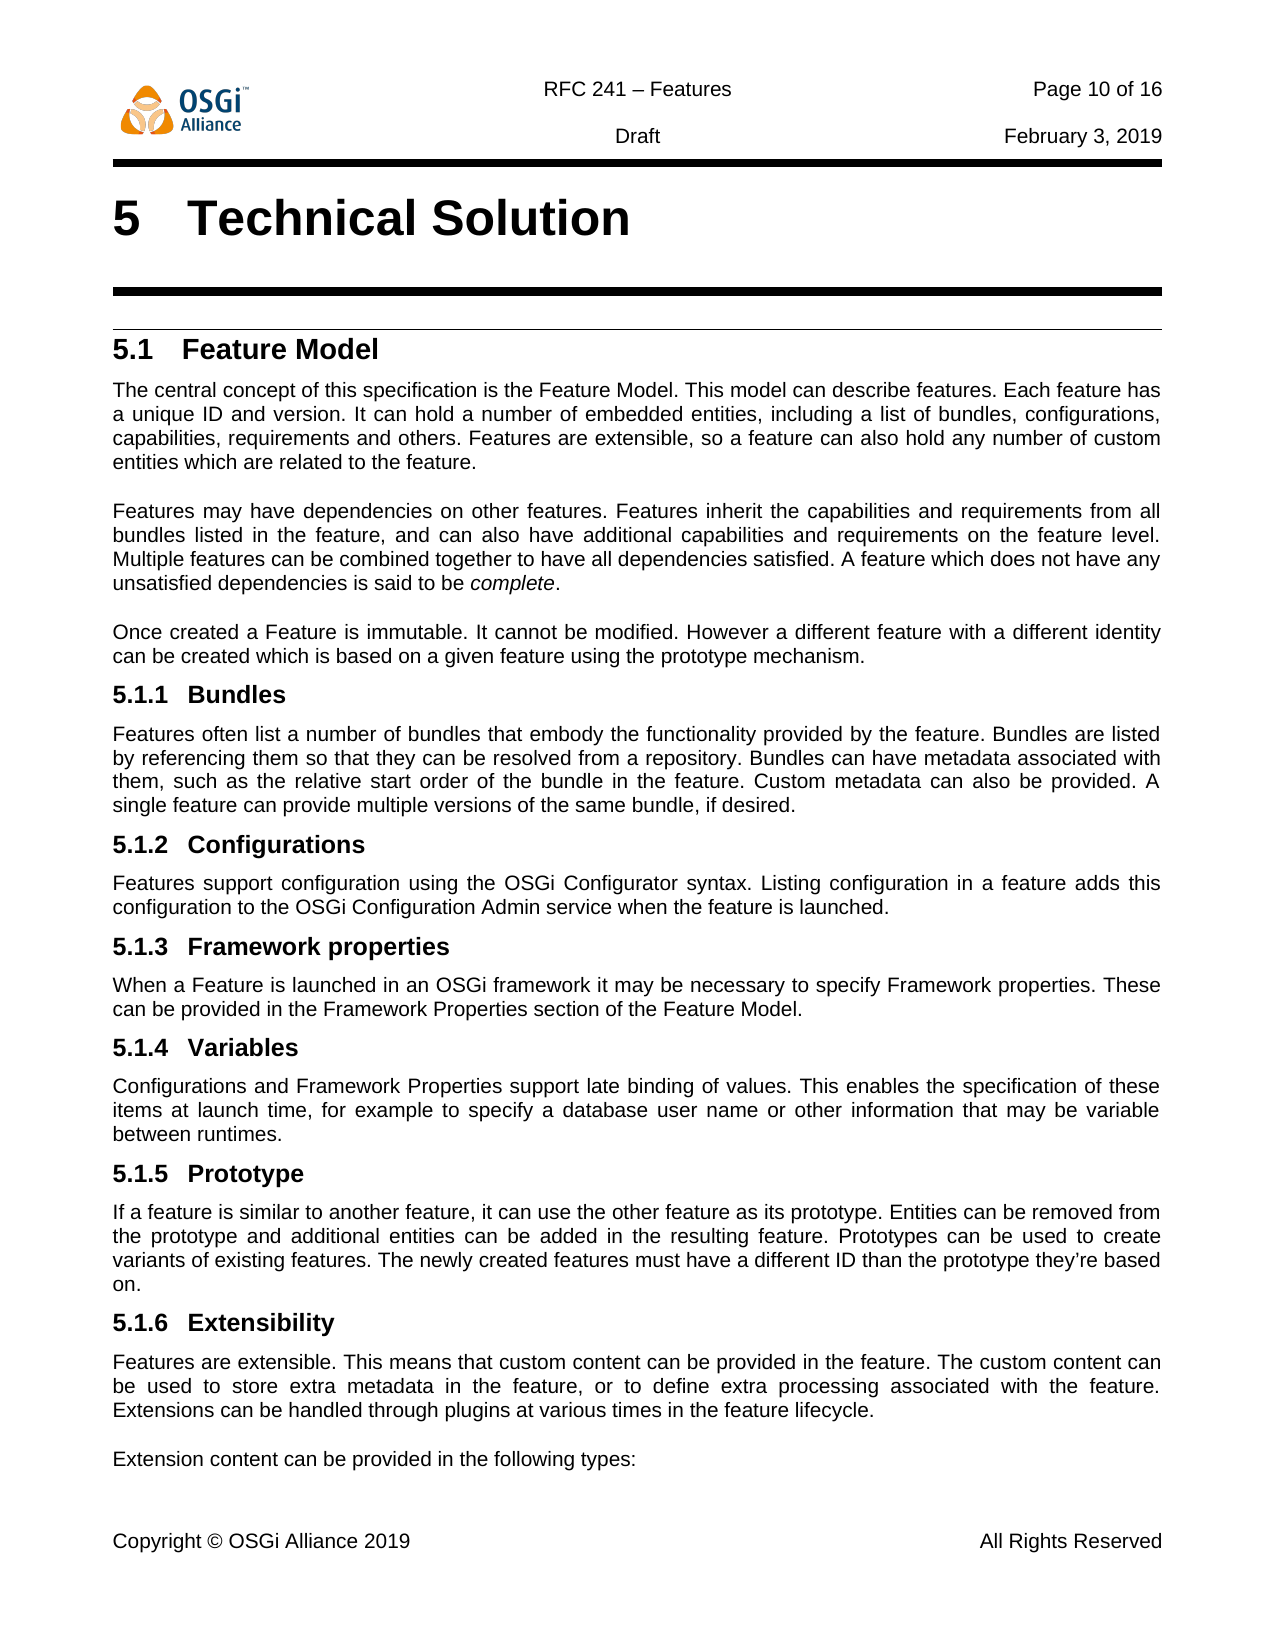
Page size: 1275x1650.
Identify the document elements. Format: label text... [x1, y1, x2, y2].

text Extension content can be provided in the following types: [112, 1446, 1162, 1470]
text Once created a Feature is immutable. It cannot be modified. However a different feature with a different identity can be created which is based on a given feature using the prototype mechanism. [112, 620, 1162, 668]
text Features often list a number of bundles that embody the functionality provided by the feature. Bundles are listed by referencing them so that they can be resolved from a repository. Bundles can have metadata associated with them, such as the relative start order of the bundle in the feature. Custom metadata can also be provided. A single feature can provide multiple versions of the same bundle, if desired. [112, 721, 1162, 817]
subtitle Technical Solution [112, 160, 1162, 296]
picture [113, 78, 257, 142]
subtitle Configurations [112, 830, 1162, 858]
subtitle Feature Model [112, 330, 1162, 366]
subtitle Framework properties [112, 931, 1162, 960]
text If a feature is similar to another feature, it can use the other feature as its prototype. Entities can be removed from the prototype and additional entities can be added in the resulting feature. Prototypes can be used to create variants of existing features. The newly created features must have a different ID than the prototype they’re based on. [112, 1200, 1162, 1296]
text Features are extensible. This means that custom content can be provided in the feature. The custom content can be used to store extra metadata in the feature, or to define extra processing associated with the feature. Extensions can be handled through plugins at various times in the feature lifecycle. [112, 1349, 1162, 1421]
text The central concept of this specification is the Feature Model. This model can describe features. Each feature has a unique ID and version. It can hold a number of embedded entities, including a list of bundles, configurations, capabilities, requirements and others. Features are extensible, so a feature can also hold any number of custom entities which are related to the feature. [112, 378, 1162, 474]
text Configurations and Framework Properties support late binding of values. This enables the specification of these items at launch time, for example to specify a database user name or other information that may be variable between runtimes. [112, 1074, 1162, 1146]
subtitle Extensibility [112, 1308, 1162, 1337]
subtitle Bundles [112, 680, 1162, 709]
text When a Feature is launched in an OSGi framework it may be necessary to specify Framework properties. These can be provided in the Framework Properties section of the Feature Model. [112, 973, 1162, 1021]
subtitle Prototype [112, 1159, 1162, 1187]
text Features support configuration using the OSGi Configurator syntax. Listing configuration in a feature adds this configuration to the OSGi Configuration Admin service when the feature is launched. [112, 871, 1162, 919]
text Features may have dependencies on other features. Features inherit the capabilities and requirements from all bundles listed in the feature, and can also have additional capabilities and requirements on the feature level. Multiple features can be combined together to have all dependencies satisfied. A feature which does not have any unsatisfied dependencies is said to be complete. [112, 499, 1162, 595]
subtitle Variables [112, 1033, 1162, 1062]
